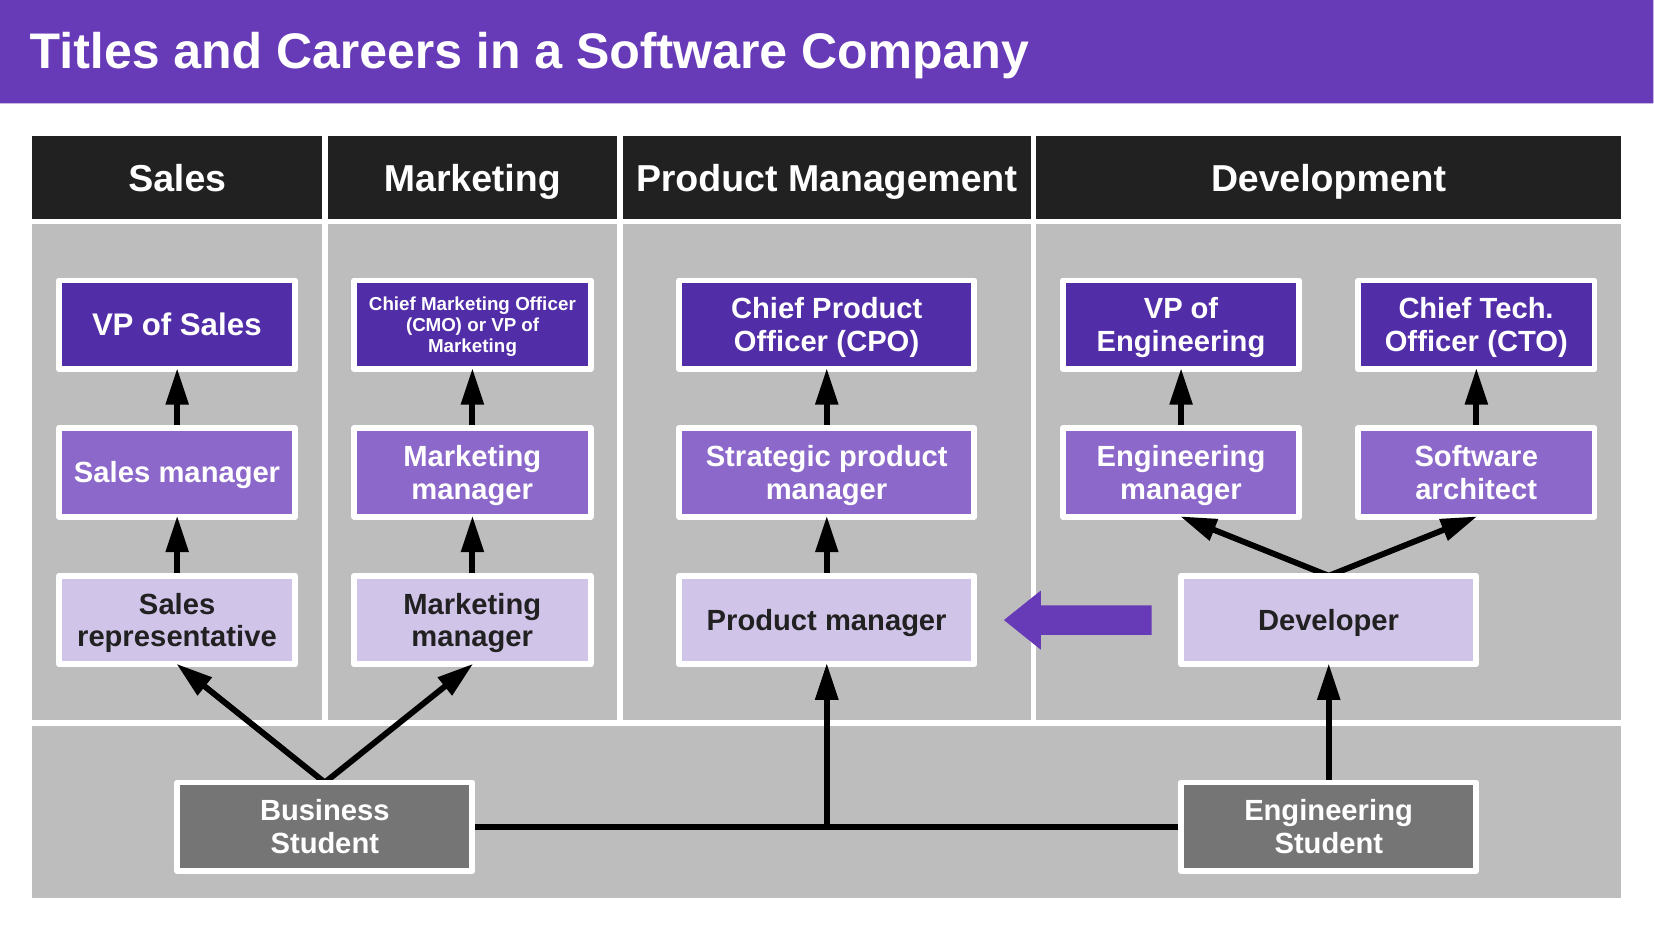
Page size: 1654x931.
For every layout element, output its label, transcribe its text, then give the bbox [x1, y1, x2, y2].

text_box Business Student [177, 782, 473, 872]
text_box Engineering Student [1181, 782, 1477, 872]
text_box Software architect [1358, 428, 1595, 517]
text_box Sales manager [59, 428, 296, 517]
text_box Chief Tech. Officer (CTO) [1358, 280, 1595, 370]
text_box Marketing manager [354, 428, 591, 517]
text_box VP of Sales [59, 280, 296, 370]
text_box Development [1034, 132, 1625, 222]
text_box Chief Product Officer (CPO) [679, 280, 975, 370]
text_box Developer [1181, 575, 1477, 665]
title Titles and Careers in a Software Company [0, 0, 1654, 104]
text_box Marketing manager [354, 575, 591, 665]
text_box [29, 222, 1625, 901]
text_box ... [206, 396, 324, 548]
text_box Sales representative [59, 575, 296, 665]
text_box Product manager [679, 575, 975, 665]
text_box Chief Marketing Officer (CMO) or VP of Marketing [354, 280, 591, 370]
text_box Product Management [621, 132, 1034, 222]
text_box Strategic product manager [679, 428, 975, 517]
text_box VP of Engineering [1062, 280, 1300, 370]
text_box Engineering manager [1062, 428, 1300, 517]
text_box Sales [29, 132, 324, 222]
text_box Marketing [324, 132, 621, 222]
